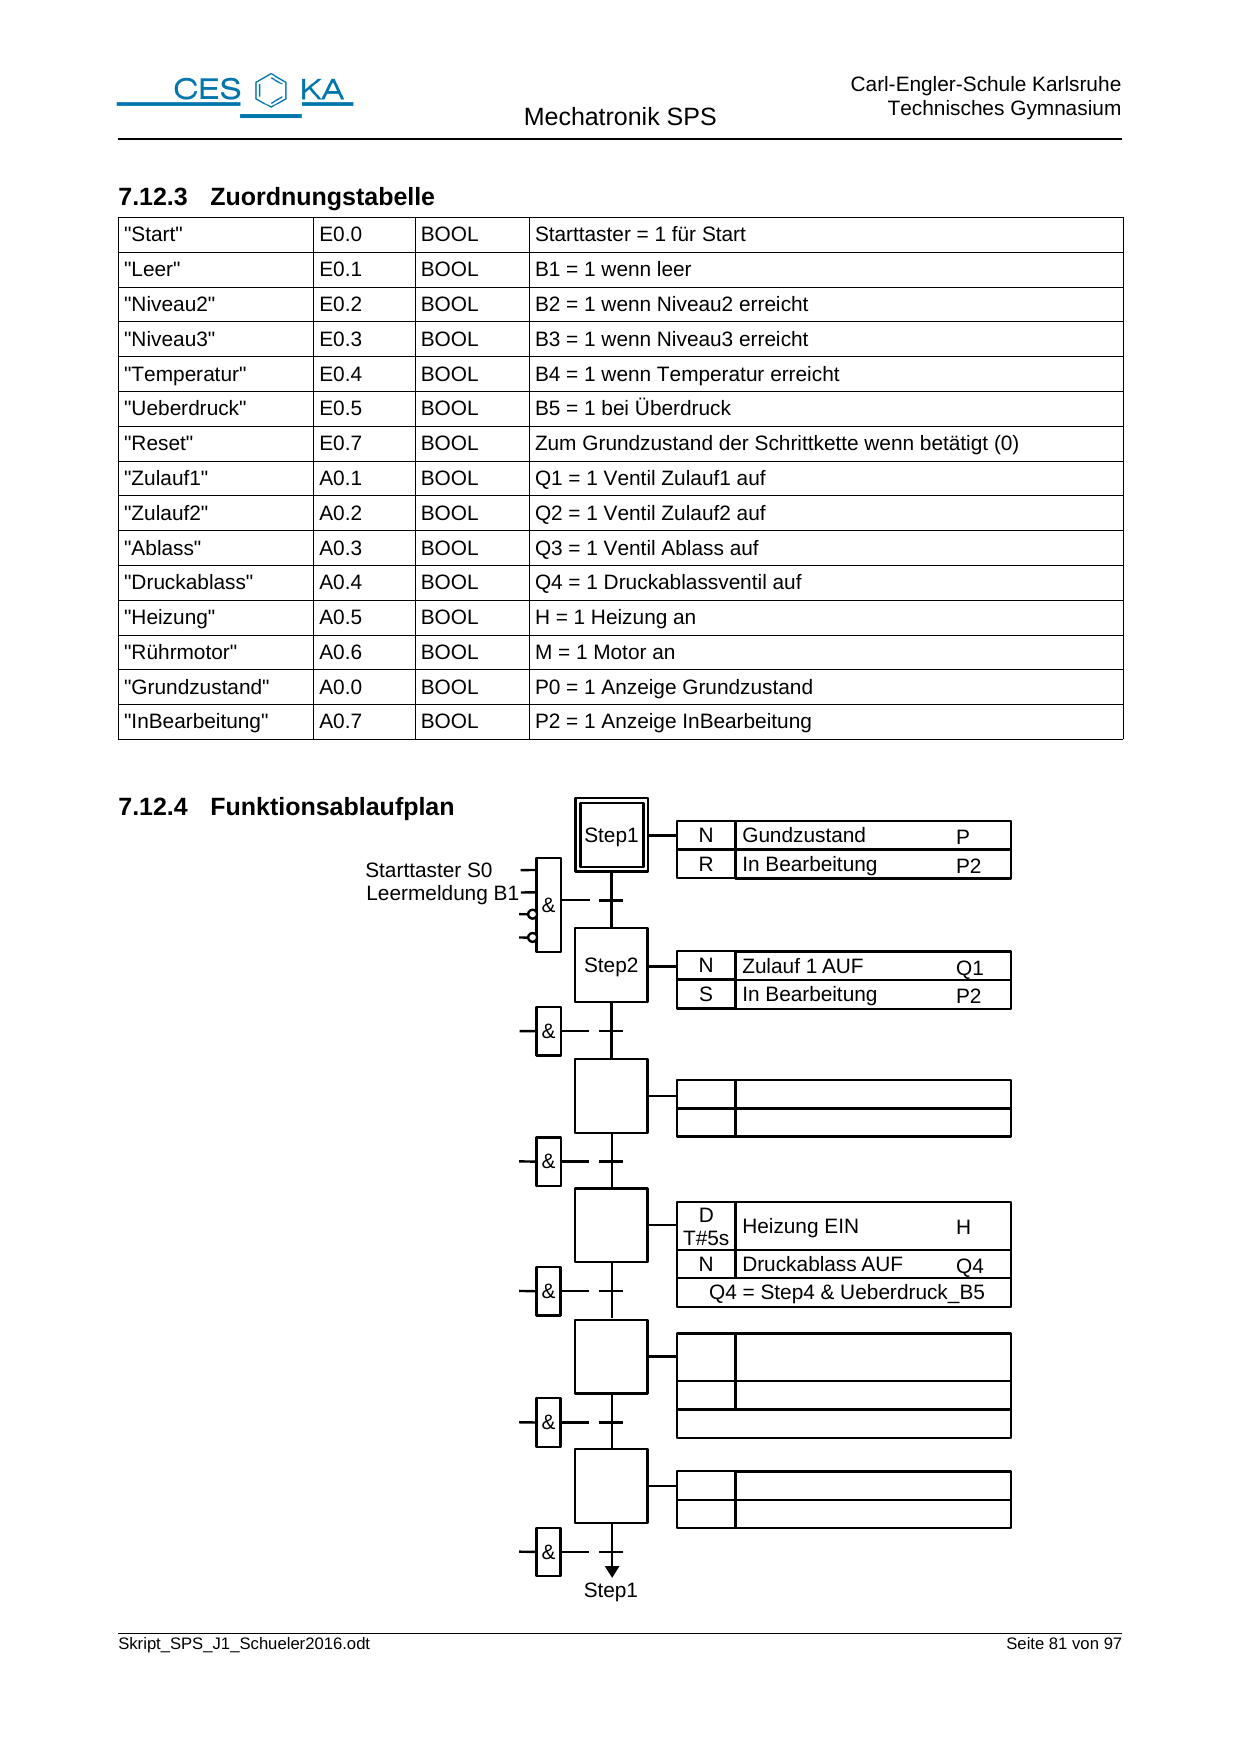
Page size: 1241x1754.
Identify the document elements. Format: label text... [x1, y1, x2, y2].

table_cell BOOL [416, 601, 529, 634]
table_cell A0.6 [314, 636, 415, 669]
table_cell "Grundzustand" [119, 670, 313, 704]
table_cell A0.2 [314, 496, 415, 530]
table_cell BOOL [416, 705, 529, 739]
table_cell A0.4 [314, 566, 415, 600]
table_cell Zum Grundzustand der Schrittkette wenn betätigt (0) [530, 427, 1123, 461]
table_cell BOOL [416, 253, 529, 287]
table_cell BOOL [416, 531, 529, 565]
table_cell E0.2 [314, 288, 415, 321]
table_cell "Ueberdruck" [119, 392, 313, 426]
table_cell A0.1 [314, 462, 415, 495]
table_cell B3 = 1 wenn Niveau3 erreicht [530, 322, 1123, 356]
table_header "Start" [119, 218, 313, 252]
table_cell Q1 = 1 Ventil Zulauf1 auf [530, 462, 1123, 495]
table_cell "Heizung" [119, 601, 313, 634]
table_cell "Niveau3" [119, 322, 313, 356]
table_cell "Temperatur" [119, 357, 313, 391]
table_cell E0.1 [314, 253, 415, 287]
table_cell BOOL [416, 427, 529, 461]
table_cell H = 1 Heizung an [530, 601, 1123, 634]
table_cell Q2 = 1 Ventil Zulauf2 auf [530, 496, 1123, 530]
table_cell "Leer" [119, 253, 313, 287]
table_cell BOOL [416, 566, 529, 600]
table_cell "Rührmotor" [119, 636, 313, 669]
table_header E0.0 [314, 218, 415, 252]
table_cell BOOL [416, 392, 529, 426]
table_cell BOOL [416, 670, 529, 704]
table_cell BOOL [416, 496, 529, 530]
table_header BOOL [416, 218, 529, 252]
table_cell "Zulauf1" [119, 462, 313, 495]
table_cell "Ablass" [119, 531, 313, 565]
table_cell "Niveau2" [119, 288, 313, 321]
table_cell "InBearbeitung" [119, 705, 313, 739]
table_cell BOOL [416, 636, 529, 669]
table_cell E0.7 [314, 427, 415, 461]
table_cell Q3 = 1 Ventil Ablass auf [530, 531, 1123, 565]
table_cell M = 1 Motor an [530, 636, 1123, 669]
table_cell E0.5 [314, 392, 415, 426]
subtitle Zuordnungstabelle [118, 183, 1122, 211]
table_cell B1 = 1 wenn leer [530, 253, 1123, 287]
table_cell A0.0 [314, 670, 415, 704]
table_cell A0.3 [314, 531, 415, 565]
table_cell E0.3 [314, 322, 415, 356]
table_cell BOOL [416, 288, 529, 321]
table_cell P2 = 1 Anzeige InBearbeitung [530, 705, 1123, 739]
table_header Starttaster = 1 für Start [530, 218, 1123, 252]
table_cell Q4 = 1 Druckablassventil auf [530, 566, 1123, 600]
table_cell B2 = 1 wenn Niveau2 erreicht [530, 288, 1123, 321]
table_cell "Reset" [119, 427, 313, 461]
table_cell B5 = 1 bei Überdruck [530, 392, 1123, 426]
table_cell A0.5 [314, 601, 415, 634]
picture [116, 73, 354, 137]
table_cell BOOL [416, 357, 529, 391]
table_cell "Druckablass" [119, 566, 313, 600]
table_cell E0.4 [314, 357, 415, 391]
subtitle Funktionsablaufplan [118, 793, 1122, 821]
table_cell B4 = 1 wenn Temperatur erreicht [530, 357, 1123, 391]
table_cell "Zulauf2" [119, 496, 313, 530]
table_cell BOOL [416, 322, 529, 356]
table_cell A0.7 [314, 705, 415, 739]
table_cell P0 = 1 Anzeige Grundzustand [530, 670, 1123, 704]
table_cell BOOL [416, 462, 529, 495]
